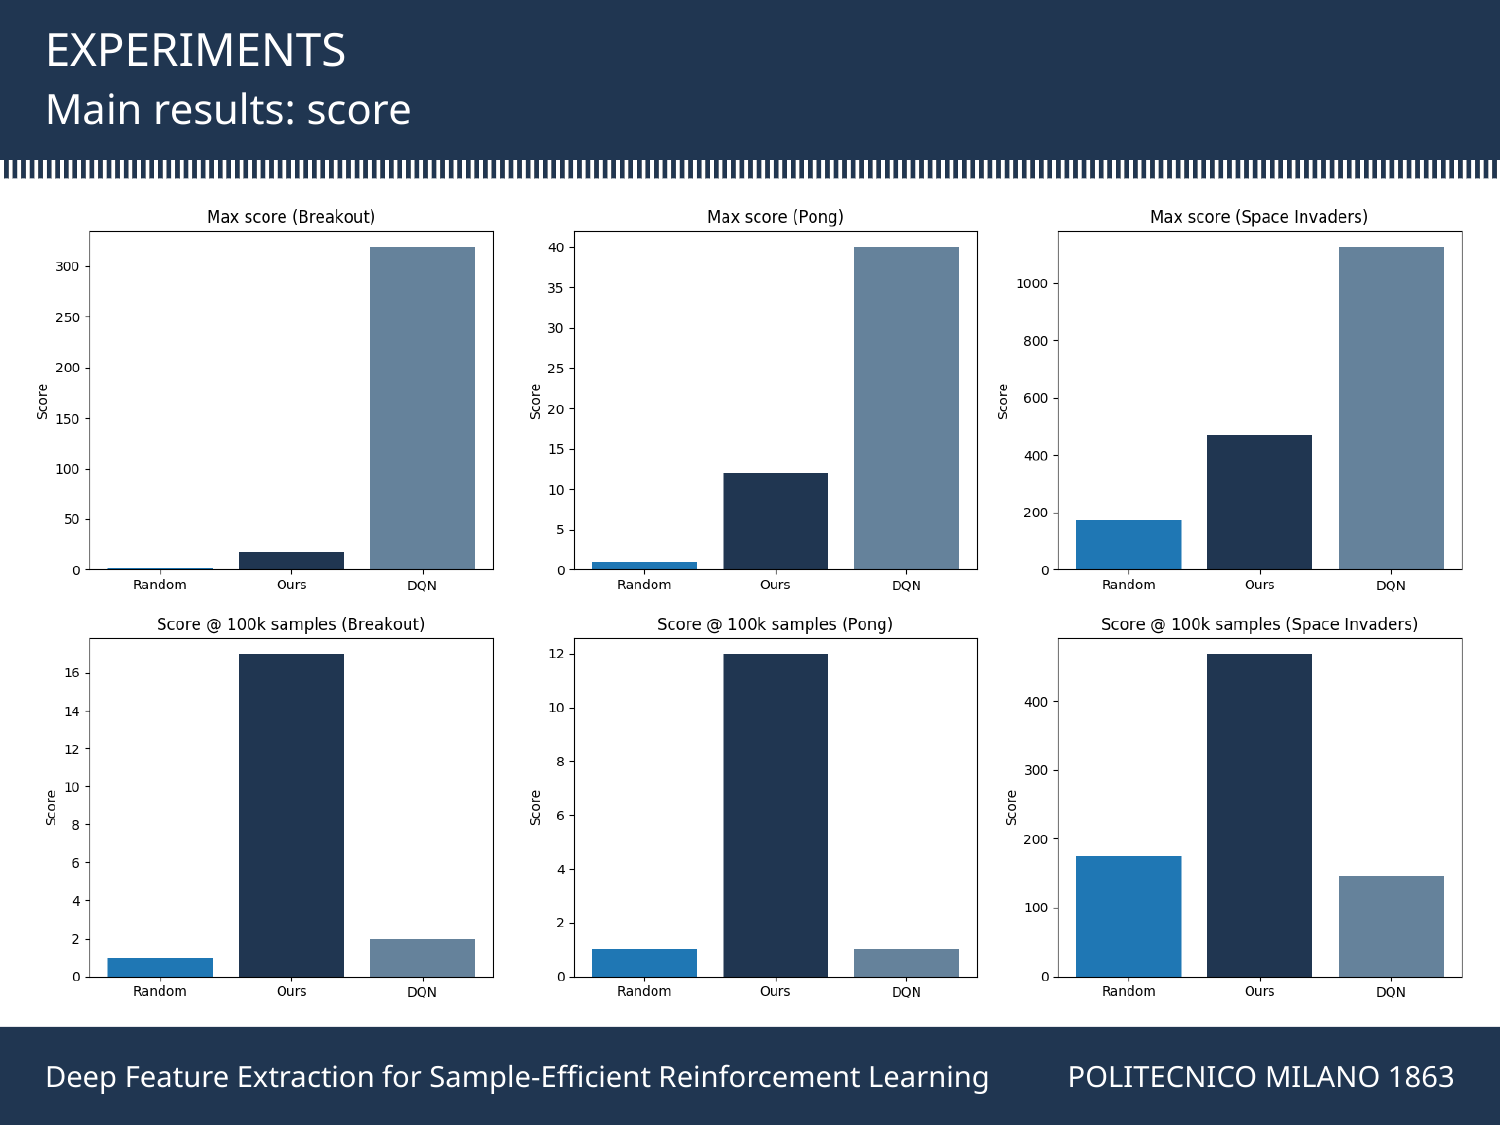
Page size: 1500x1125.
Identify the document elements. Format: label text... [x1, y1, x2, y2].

picture [37, 209, 1463, 998]
text_box EXPERIMENTS Main results: score [0, 0, 1500, 160]
text_box POLITECNICO MILANO 1863 [0, 1026, 1500, 1125]
picture [0, 160, 1500, 179]
